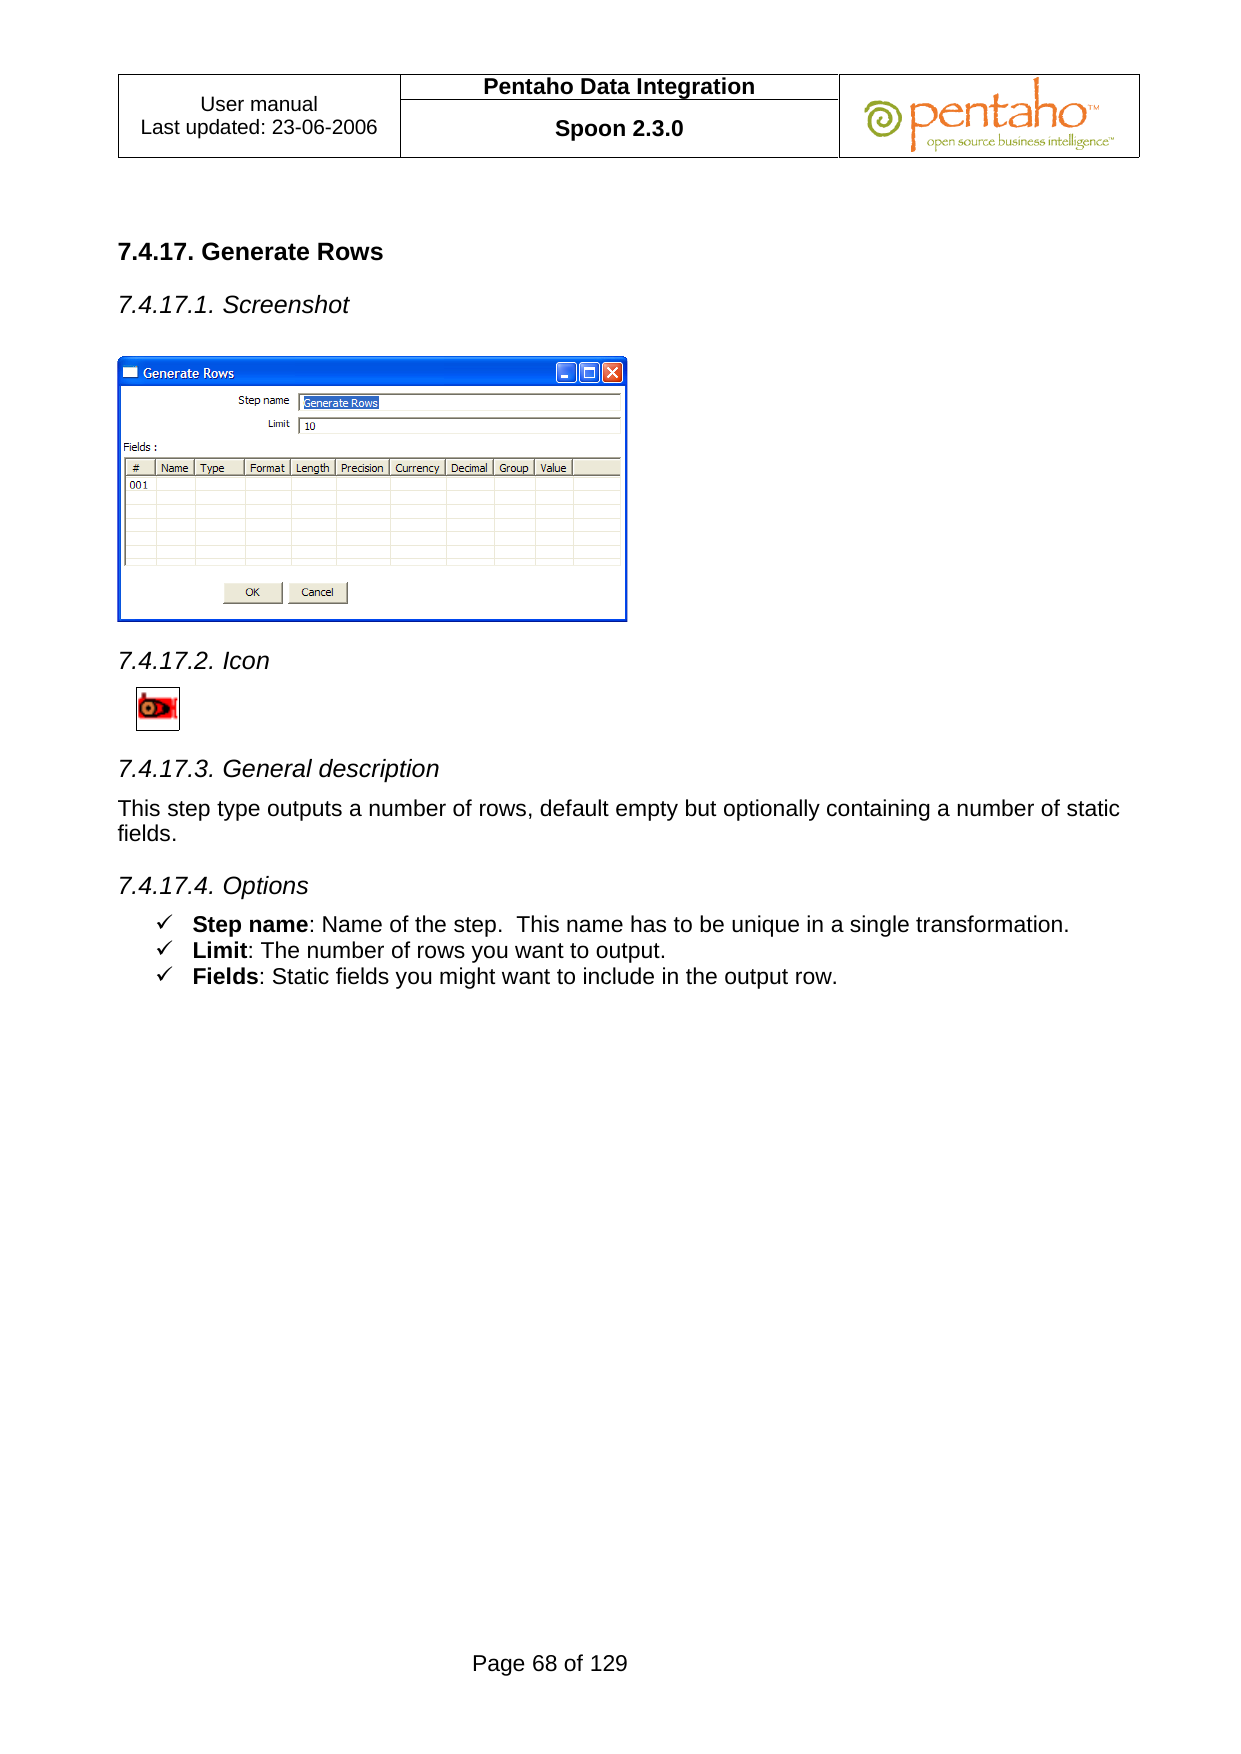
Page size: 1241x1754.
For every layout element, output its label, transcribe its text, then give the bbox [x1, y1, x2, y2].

subtitle Screenshot [117, 291, 1137, 319]
list Fields: Static fields you might want to include in the output row. [155, 963, 1137, 989]
text This step type outputs a number of rows, default empty but optionally containing a number of static fields. [117, 795, 1137, 846]
subtitle Generate Rows [117, 238, 1137, 266]
list Step name: Name of the step. This name has to be unique in a single transformation. [155, 912, 1137, 938]
subtitle Icon [117, 646, 1137, 674]
list Limit: The number of rows you want to output. [155, 938, 1137, 963]
subtitle Options [117, 871, 1137, 899]
picture [117, 356, 628, 622]
subtitle General description [117, 755, 1137, 783]
